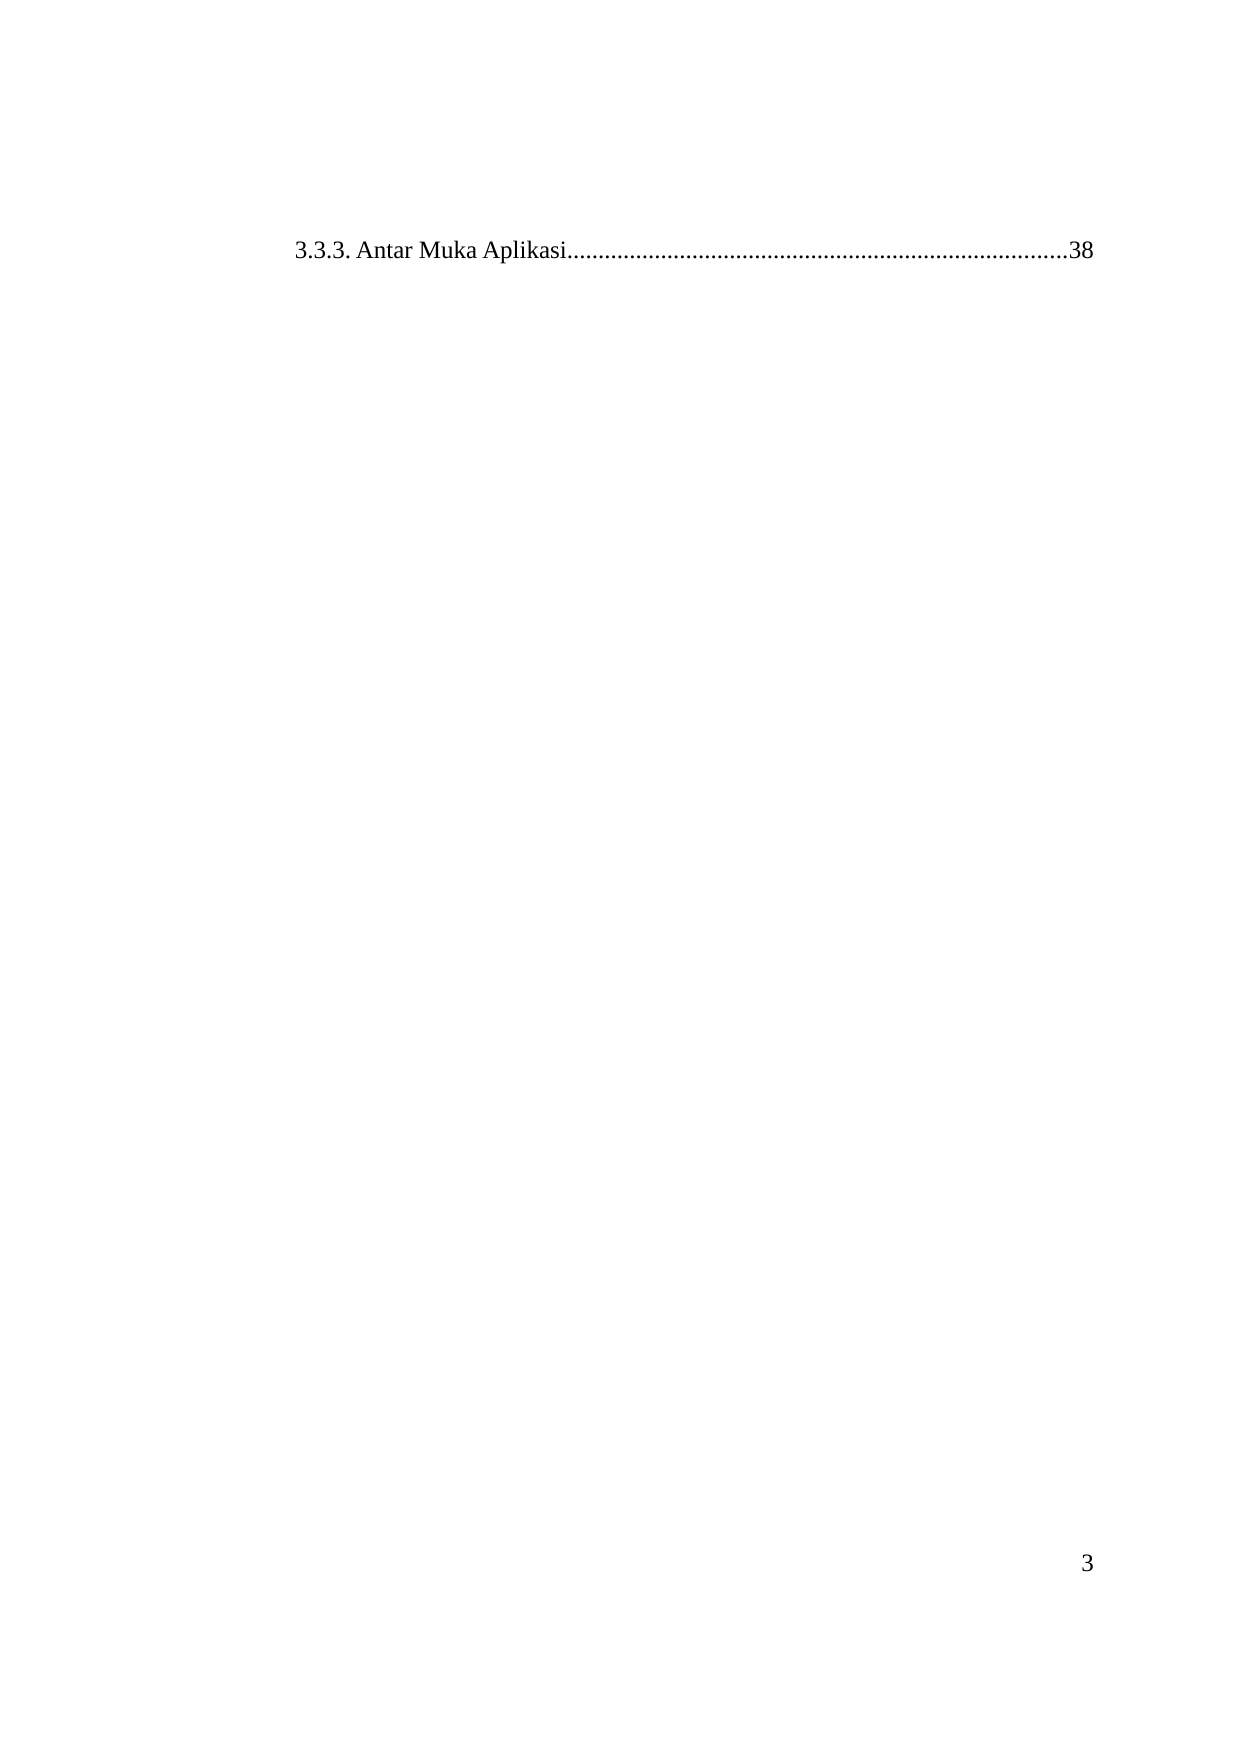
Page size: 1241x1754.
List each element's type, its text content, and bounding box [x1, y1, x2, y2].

text 3.3.3. Antar Muka Aplikasi 38 [294, 236, 1093, 264]
